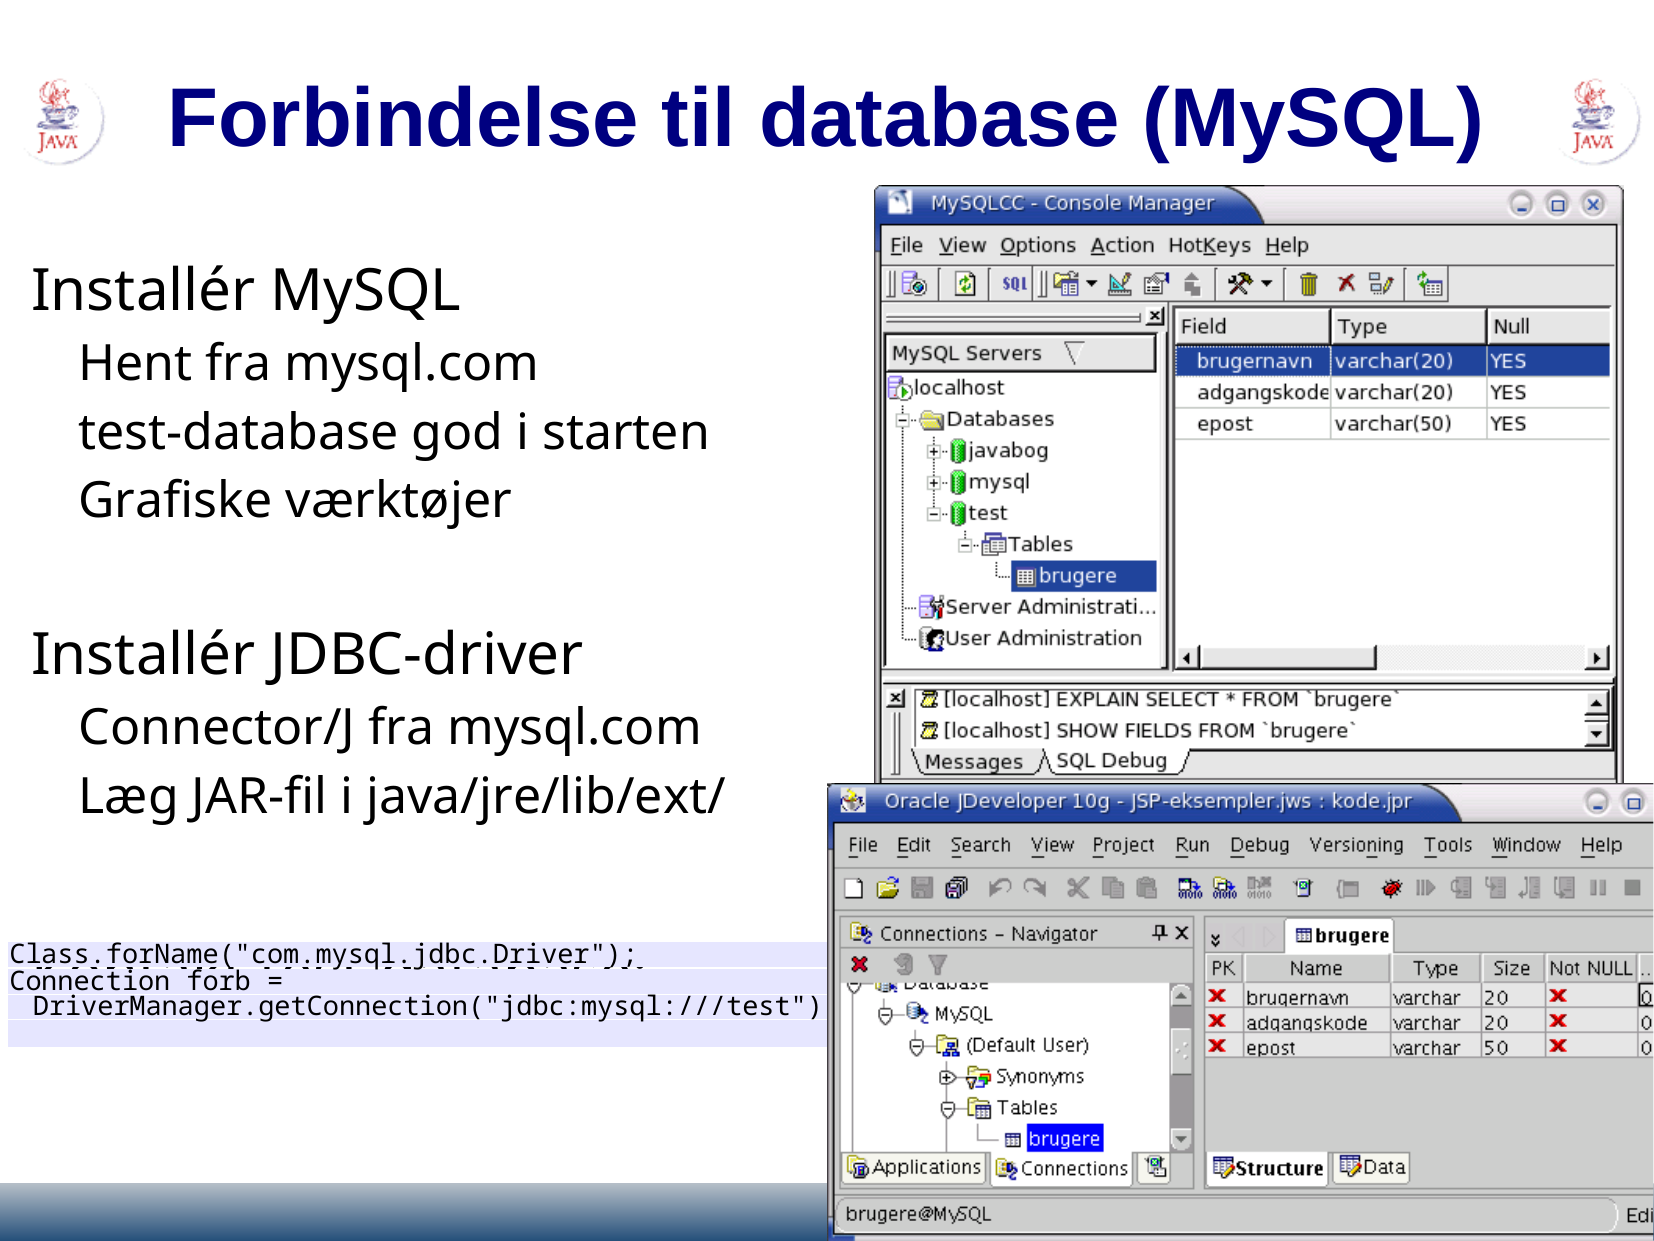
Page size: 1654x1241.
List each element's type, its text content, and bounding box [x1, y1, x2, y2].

list Installér MySQL Hent fra mysql.com test-database god i starten Grafiske værktøjer Installér JDBC-driver Connector/J fra mysql.com Læg JAR-fil i java/jre/lib/ext/ Kontakt test-database: [19, 248, 874, 942]
chart [7, 942, 827, 1241]
picture [10, 71, 109, 169]
picture [1545, 71, 1645, 169]
title Forbindelse til database (MySQL) [119, 14, 1534, 222]
picture [827, 185, 1654, 1241]
